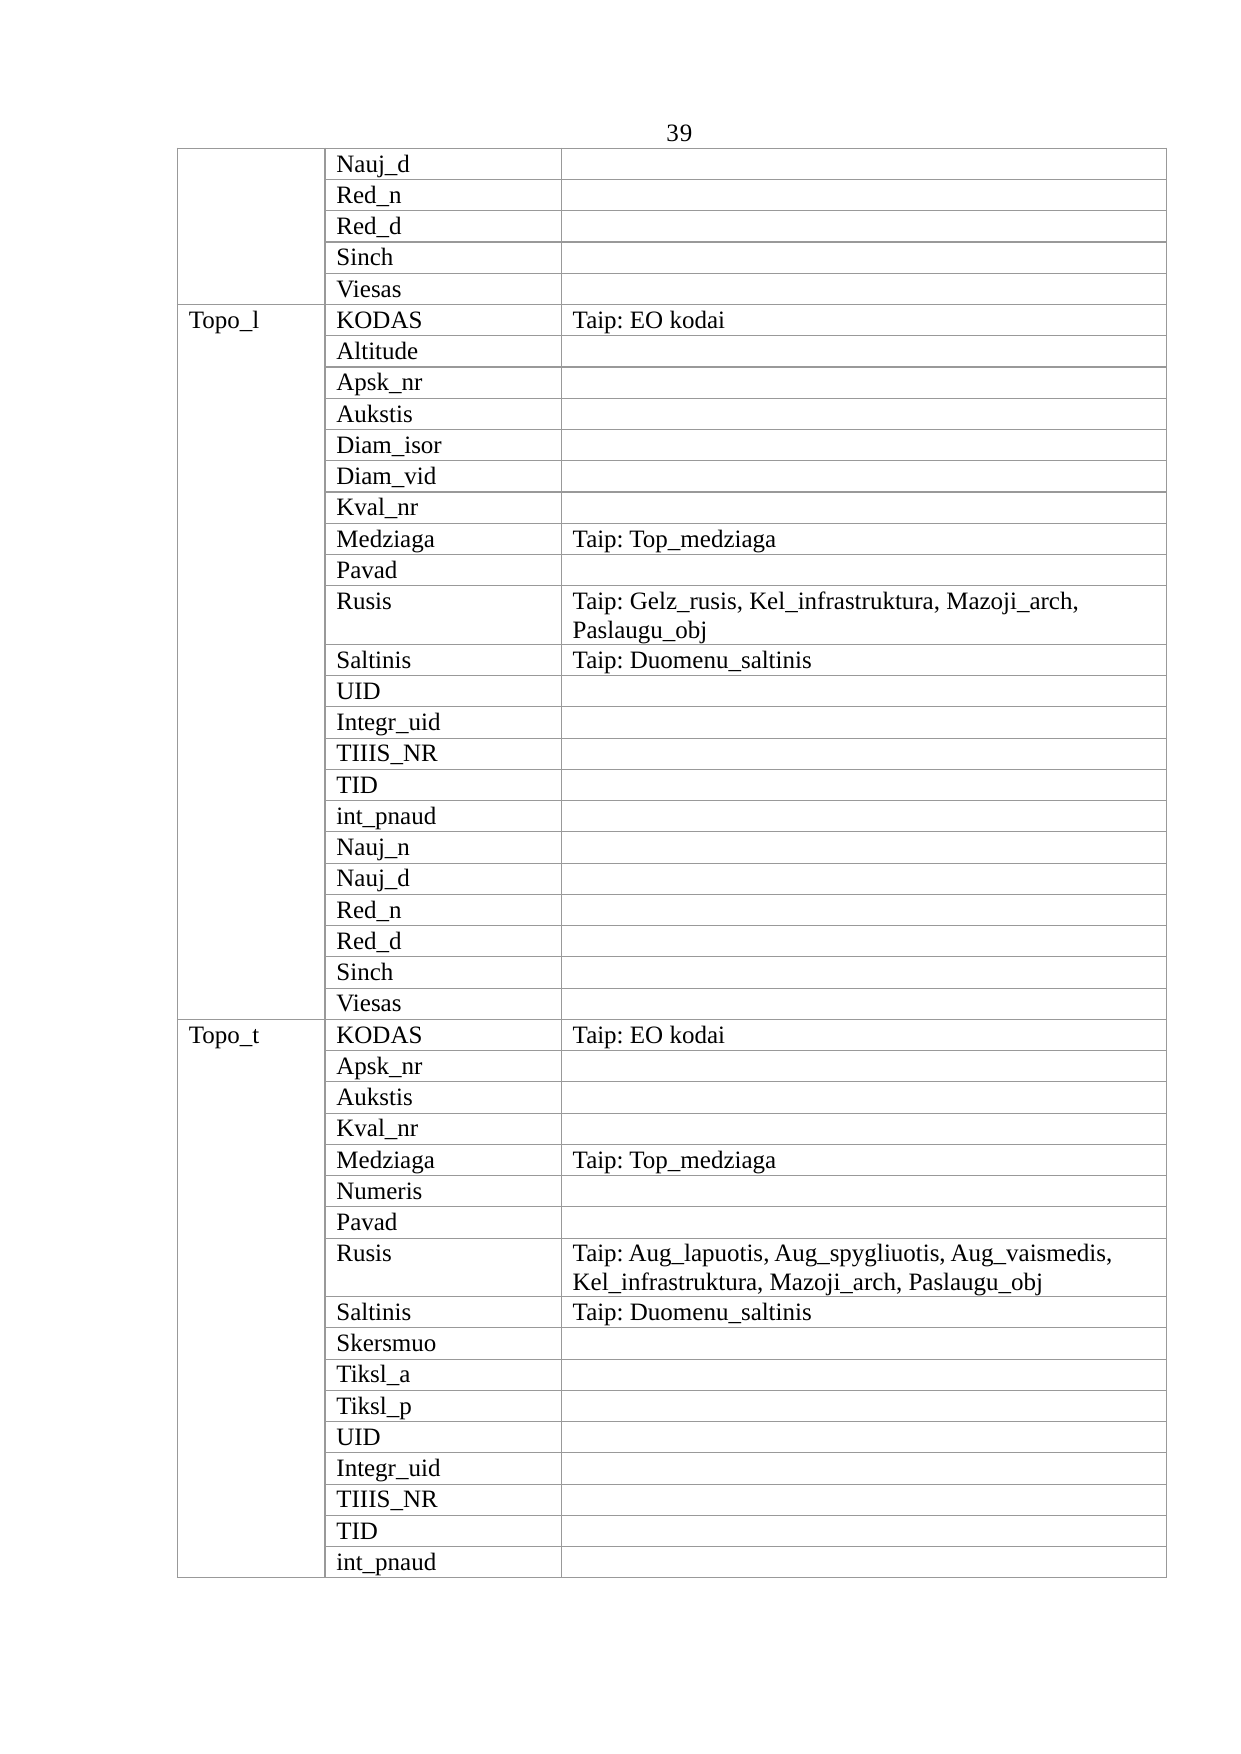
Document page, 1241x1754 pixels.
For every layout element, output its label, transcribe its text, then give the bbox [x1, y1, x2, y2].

table_cell Skersmuo [326, 1328, 561, 1358]
table_cell [562, 989, 1166, 1019]
table_cell [178, 149, 324, 304]
table_cell Diam_vid [326, 461, 561, 491]
table_cell [562, 1360, 1166, 1390]
table_cell [562, 957, 1166, 987]
table_cell Integr_uid [326, 707, 561, 737]
table_cell Red_d [326, 926, 561, 956]
table_cell Integr_uid [326, 1453, 561, 1483]
table_cell Rusis [326, 586, 561, 644]
table_cell Taip: Aug_lapuotis, Aug_spygliuotis, Aug_vaismedis, Kel_infrastruktura, Mazoji_arch, Paslaugu_obj [562, 1239, 1166, 1296]
table_cell [562, 801, 1166, 831]
table_cell [562, 1516, 1166, 1546]
table_cell [562, 274, 1166, 304]
table_cell [562, 211, 1166, 241]
table_cell Tiksl_p [326, 1391, 561, 1421]
table_cell [562, 493, 1166, 523]
table_cell [562, 1547, 1166, 1577]
table_cell [562, 1422, 1166, 1452]
table_cell Altitude [326, 336, 561, 366]
table_cell Saltinis [326, 1297, 561, 1327]
table_cell int_pnaud [326, 1547, 561, 1577]
table_cell Medziaga [326, 1145, 561, 1175]
table_cell [562, 1207, 1166, 1237]
table_cell [562, 676, 1166, 706]
table_cell Sinch [326, 957, 561, 987]
table_cell [562, 1051, 1166, 1081]
table_cell [562, 739, 1166, 769]
table_cell Pavad [326, 1207, 561, 1237]
table_cell [562, 555, 1166, 585]
table_cell [562, 832, 1166, 862]
table_cell TIIIS_NR [326, 1485, 561, 1515]
table_cell Taip: Top_medziaga [562, 524, 1166, 554]
table_cell Tiksl_a [326, 1360, 561, 1390]
table_cell [562, 1485, 1166, 1515]
table_cell [562, 461, 1166, 491]
table_cell Red_d [326, 211, 561, 241]
table_cell Sinch [326, 243, 561, 273]
table_cell Saltinis [326, 645, 561, 675]
table_cell Apsk_nr [326, 368, 561, 398]
table_cell [562, 895, 1166, 925]
table_cell Kval_nr [326, 1114, 561, 1144]
table_cell [562, 243, 1166, 273]
table_cell TIIIS_NR [326, 739, 561, 769]
table_cell Taip: Top_medziaga [562, 1145, 1166, 1175]
table_cell [562, 1114, 1166, 1144]
table_cell Rusis [326, 1239, 561, 1296]
table_cell TID [326, 770, 561, 800]
table_cell [562, 1176, 1166, 1206]
table_cell Aukstis [326, 399, 561, 429]
table_cell [562, 926, 1166, 956]
table_cell [562, 149, 1166, 179]
table_cell Nauj_d [326, 149, 561, 179]
table_cell Viesas [326, 989, 561, 1019]
table_cell Diam_isor [326, 430, 561, 460]
table_cell Nauj_n [326, 832, 561, 862]
table_cell int_pnaud [326, 801, 561, 831]
table_cell Pavad [326, 555, 561, 585]
table_cell Aukstis [326, 1082, 561, 1112]
table_cell [562, 368, 1166, 398]
table_cell Apsk_nr [326, 1051, 561, 1081]
table_cell [562, 336, 1166, 366]
table_cell UID [326, 1422, 561, 1452]
table_cell [562, 1453, 1166, 1483]
table_cell KODAS [326, 1020, 561, 1050]
table_cell Taip: Duomenu_saltinis [562, 1297, 1166, 1327]
table_cell [562, 430, 1166, 460]
table_cell Nauj_d [326, 864, 561, 894]
table_cell [562, 864, 1166, 894]
table_cell [562, 770, 1166, 800]
table_cell [562, 1328, 1166, 1358]
table_cell [562, 707, 1166, 737]
table_cell KODAS [326, 305, 561, 335]
table_cell Topo_t [178, 1020, 324, 1577]
table_cell UID [326, 676, 561, 706]
table_cell Taip: Duomenu_saltinis [562, 645, 1166, 675]
table_cell Red_n [326, 180, 561, 210]
table_cell Numeris [326, 1176, 561, 1206]
table_cell [562, 1082, 1166, 1112]
table_cell Viesas [326, 274, 561, 304]
table_cell [562, 1391, 1166, 1421]
table_cell [562, 180, 1166, 210]
table_cell Red_n [326, 895, 561, 925]
table_cell Topo_l [178, 305, 324, 1019]
table_cell TID [326, 1516, 561, 1546]
table_cell [562, 399, 1166, 429]
table_cell Medziaga [326, 524, 561, 554]
table_cell Taip: Gelz_rusis, Kel_infrastruktura, Mazoji_arch, Paslaugu_obj [562, 586, 1166, 644]
table_cell Taip: EO kodai [562, 305, 1166, 335]
table_cell Taip: EO kodai [562, 1020, 1166, 1050]
table_cell Kval_nr [326, 493, 561, 523]
